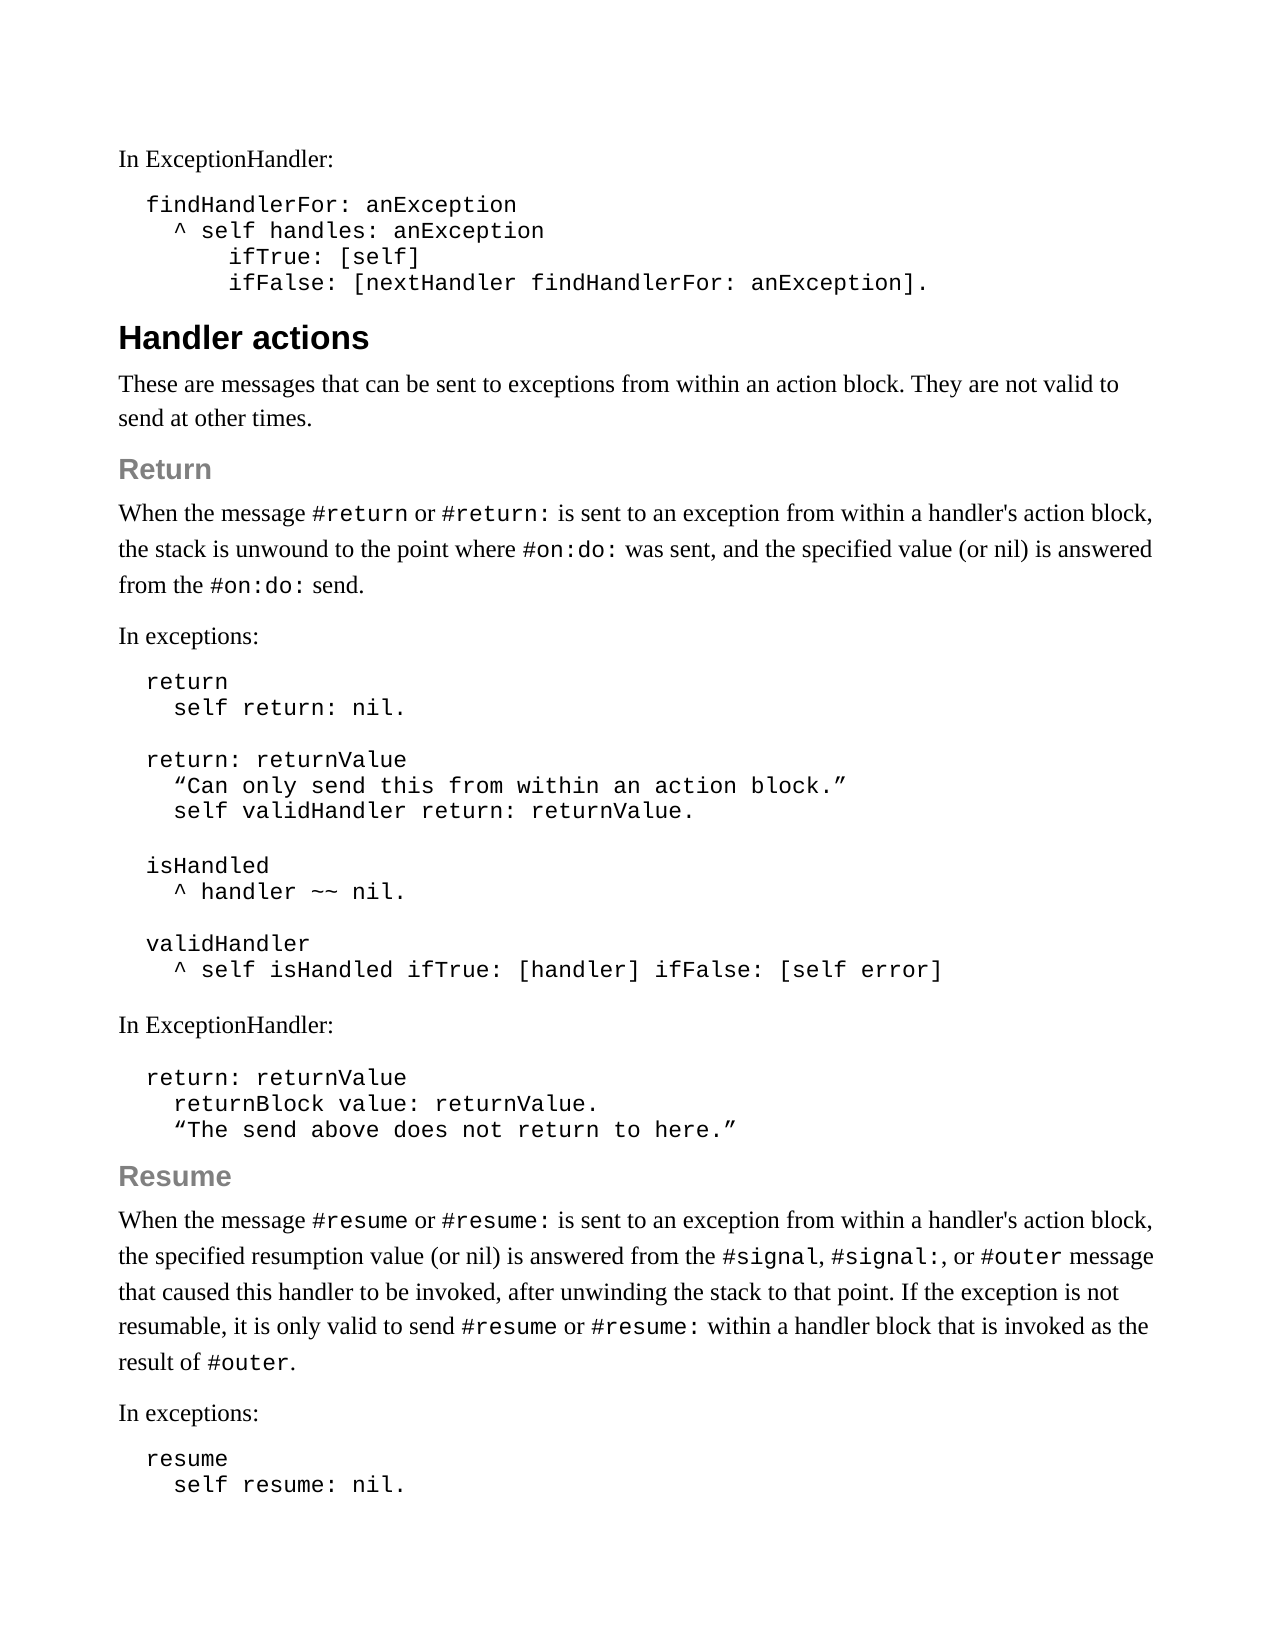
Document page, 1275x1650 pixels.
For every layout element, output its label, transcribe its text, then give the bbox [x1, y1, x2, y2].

text returnBlock value: returnValue. [118, 1092, 1157, 1118]
text return: returnValue [118, 748, 1157, 774]
text resume [118, 1447, 1157, 1473]
text ifFalse: [nextHandler findHandlerFor: anException]. [118, 271, 1157, 297]
subtitle Resume [118, 1159, 1157, 1192]
subtitle Return [118, 452, 1157, 486]
text validHandler [118, 932, 1157, 958]
text self return: nil. [118, 696, 1157, 722]
text return: returnValue [118, 1066, 1157, 1092]
text ^ handler ~~ nil. [118, 881, 1157, 906]
text self resume: nil. [118, 1473, 1157, 1499]
text In exceptions: [118, 621, 1157, 650]
text When the message #resume or #resume: is sent to an exception from within a handler's action block, the specified resumption value (or nil) is answered from the #signal, #signal:, or #outer message that caused this handler to be invoked, after unwinding the stack to that point. If the exception is not resumable, it is only valid to send #resume or #resume: within a handler block that is invoked as the result of #outer. [118, 1205, 1157, 1377]
text These are messages that can be sent to exceptions from within an action block. They are not valid to send at other times. [118, 369, 1157, 432]
text “Can only send this from within an action block.” [118, 774, 1157, 800]
text In ExceptionHandler: [118, 1010, 1157, 1040]
text In ExceptionHandler: [118, 144, 1157, 173]
text self validHandler return: returnValue. [118, 800, 1157, 826]
text ^ self isHandled ifTrue: [handler] ifFalse: [self error] [118, 958, 1157, 984]
text ^ self handles: anException [118, 219, 1157, 245]
text findHandlerFor: anException [118, 193, 1157, 219]
text “The send above does not return to here.” [118, 1118, 1157, 1144]
text When the message #return or #return: is sent to an exception from within a handler's action block, the stack is unwound to the point where #on:do: was sent, and the specified value (or nil) is answered from the #on:do: send. [118, 498, 1157, 601]
text In exceptions: [118, 1398, 1157, 1427]
text isHandled [118, 854, 1157, 881]
text return [118, 670, 1157, 696]
text ifTrue: [self] [118, 245, 1157, 271]
subtitle Handler actions [118, 318, 1157, 356]
